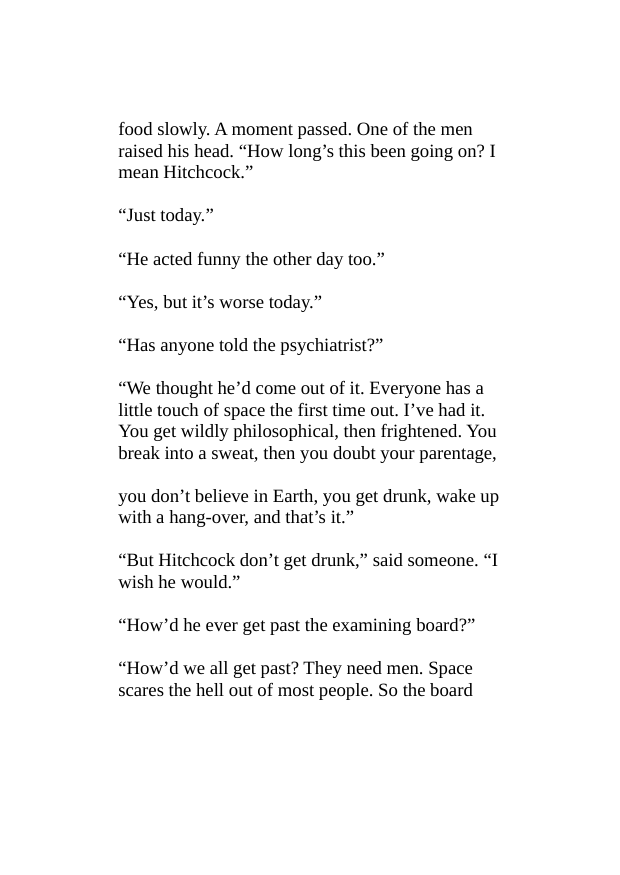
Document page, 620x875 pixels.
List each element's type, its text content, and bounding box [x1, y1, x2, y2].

text food slowly. A moment passed. One of the men raised his head. “How long’s this been going on? I mean Hitchcock.” “Just today.” “He acted funny the other day too.” “Yes, but it’s worse today.” “Has anyone told the psychiatrist?” “We thought he’d come out of it. Everyone has a little touch of space the first time out. I’ve had it. You get wildly philosophical, then frightened. You break into a sweat, then you doubt your parentage, you don’t believe in Earth, you get drunk, wake up with a hang-over, and that’s it.” “But Hitchcock don’t get drunk,” said someone. “I wish he would.” “How’d he ever get past the examining board?” “How’d we all get past? They need men. Space scares the hell out of most people. So the board [118, 118, 501, 700]
